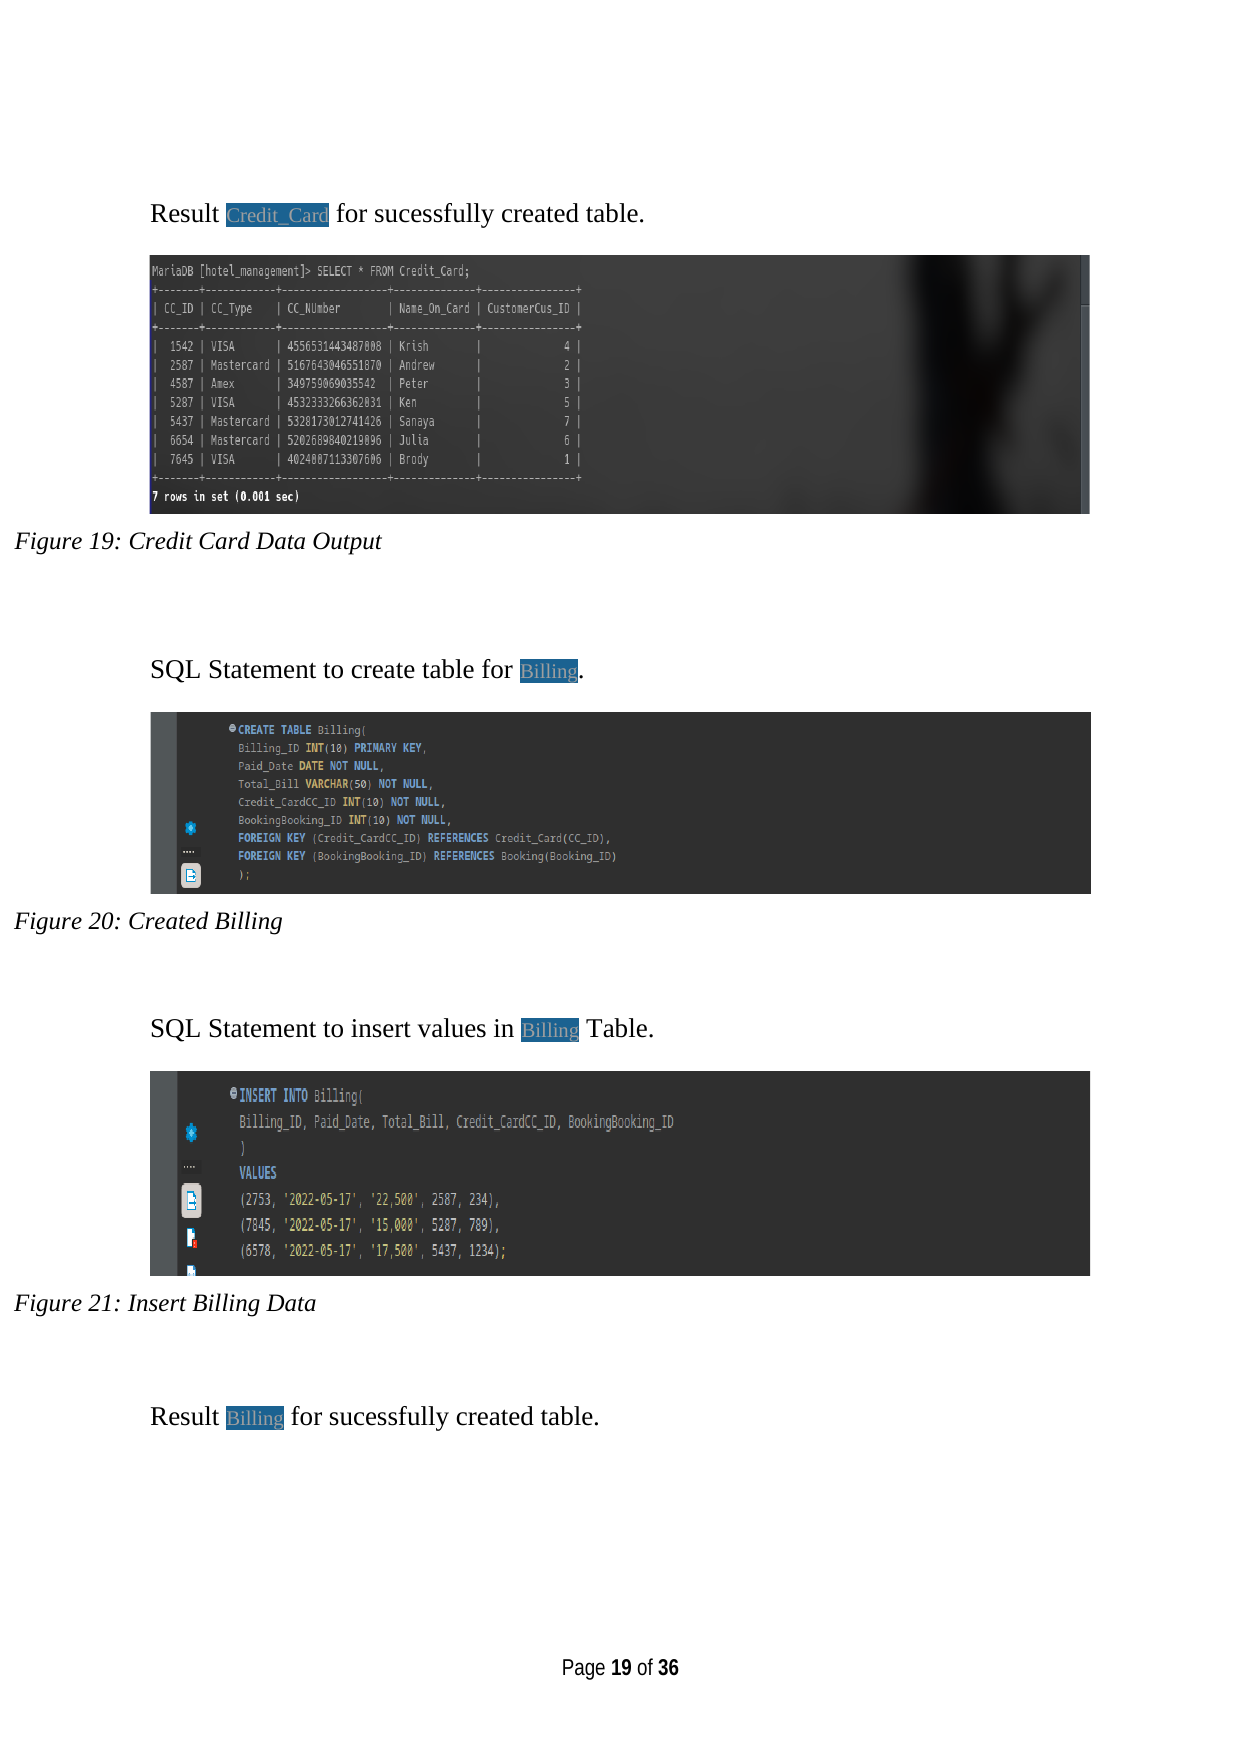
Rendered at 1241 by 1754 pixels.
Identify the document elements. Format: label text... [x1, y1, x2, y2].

text Result Credit_Card for sucessfully created table. [150, 197, 1090, 228]
picture [150, 1071, 1091, 1276]
text SQL Statement to insert values in Billing Table. [150, 1012, 1090, 1043]
picture [149, 255, 1090, 514]
text Figure 19: Credit Card Data Output [14, 514, 1225, 555]
text Figure 20: Created Billing [14, 894, 1228, 934]
text SQL Statement to create table for Billing. [150, 653, 1090, 684]
picture [150, 712, 1091, 894]
text Figure 21: Insert Billing Data [14, 1276, 1226, 1317]
text Result Billing for sucessfully created table. [150, 1400, 1090, 1431]
